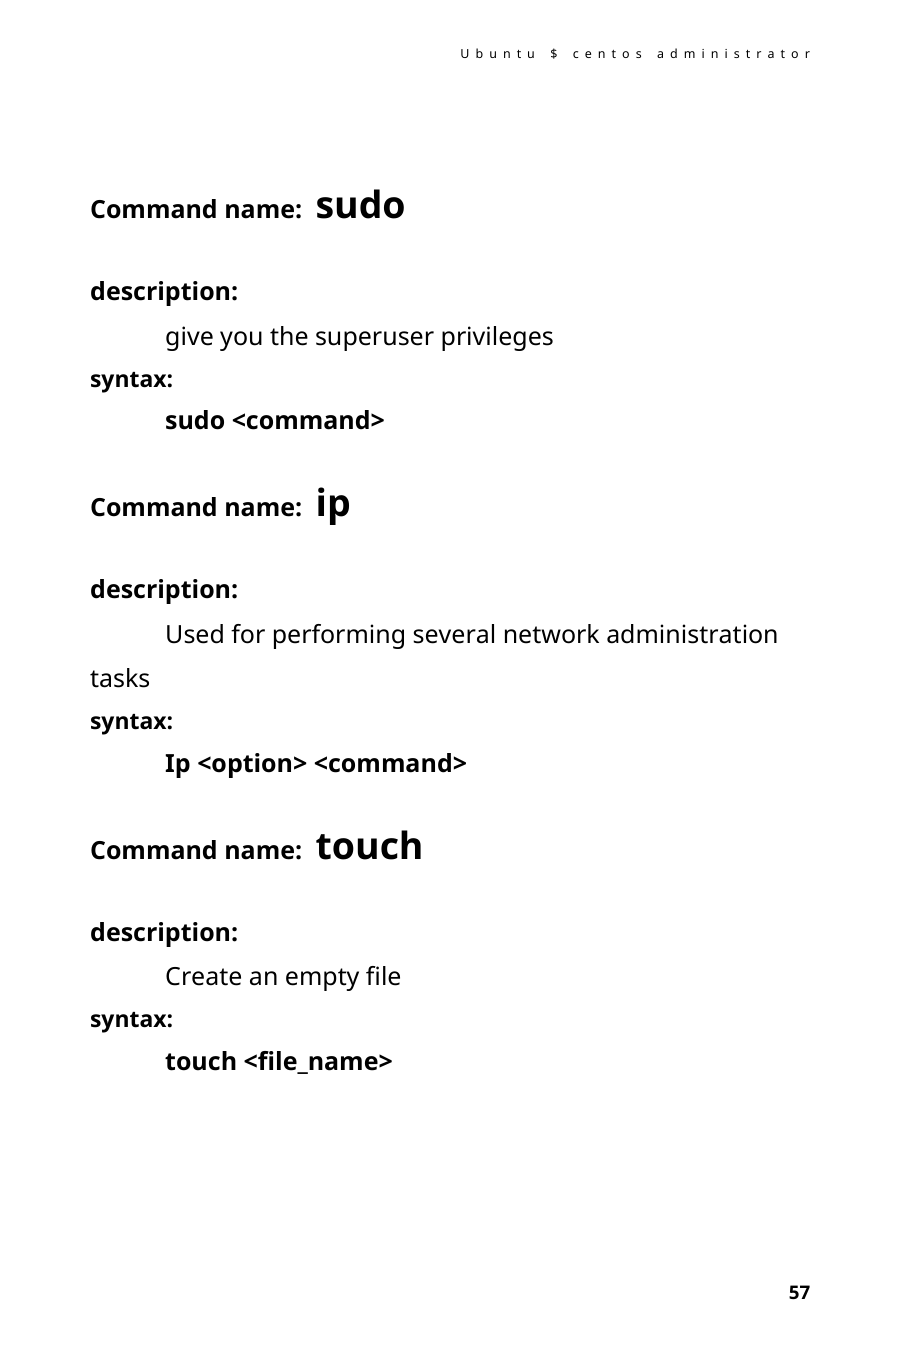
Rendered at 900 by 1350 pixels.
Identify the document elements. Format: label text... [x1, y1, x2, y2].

text Used for performing several network administration tasks [90, 616, 810, 695]
text Command name: ip [90, 477, 810, 528]
text Command name: sudo [90, 178, 810, 229]
text touch <file_name> [90, 1044, 810, 1078]
text Ip <option> <command> [90, 746, 810, 779]
text syntax: [90, 362, 810, 394]
text give you the superuser privileges [90, 318, 810, 352]
text description: [90, 572, 810, 606]
text syntax: [90, 705, 810, 736]
text Command name: touch [90, 819, 810, 870]
text description: [90, 914, 810, 948]
text sudo <command> [90, 403, 810, 437]
text syntax: [90, 1003, 810, 1034]
text Create an empty file [90, 959, 810, 993]
text description: [90, 274, 810, 308]
